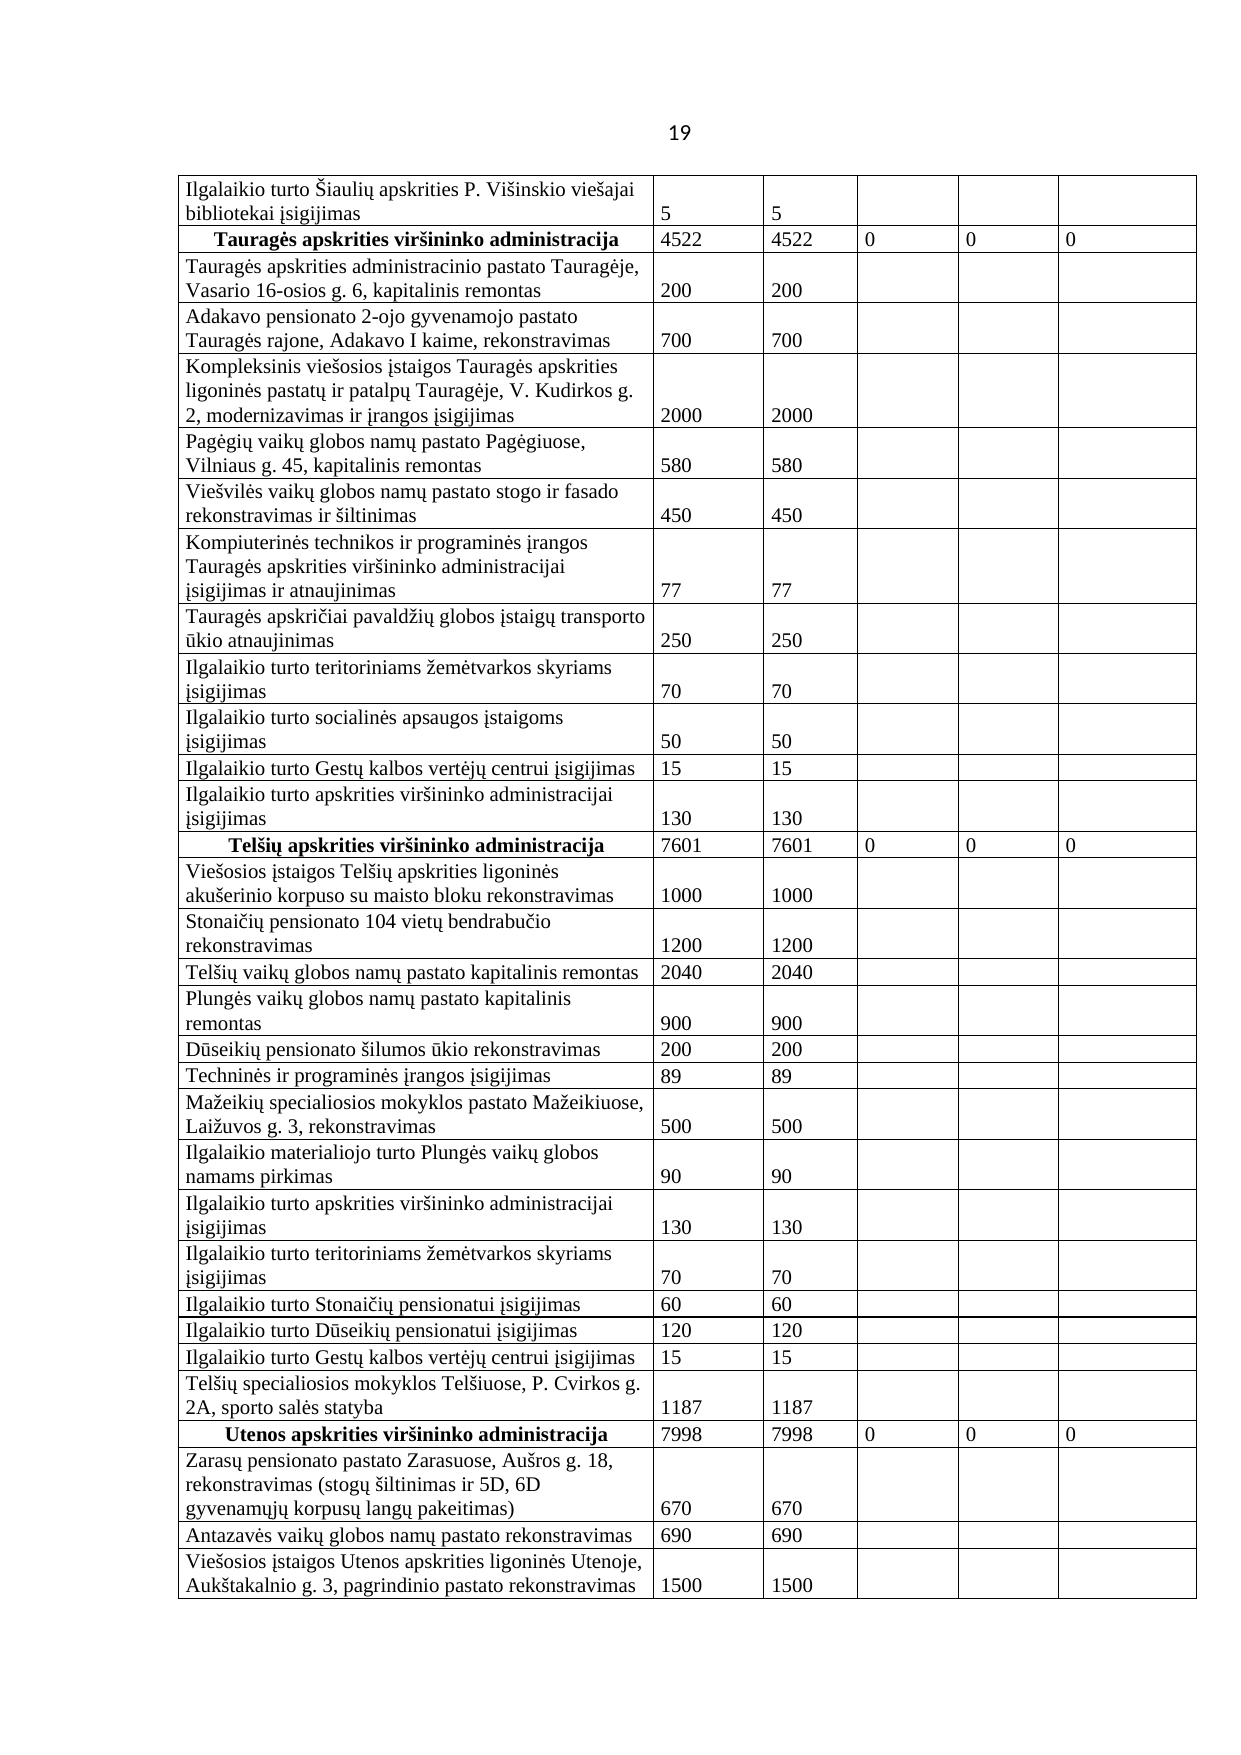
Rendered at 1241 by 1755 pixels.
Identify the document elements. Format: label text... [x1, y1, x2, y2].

table_cell 700 [764, 303, 857, 353]
table_cell 7601 [764, 832, 857, 857]
table_cell [858, 1036, 958, 1062]
table_cell [1059, 755, 1196, 780]
table_cell [959, 858, 1058, 908]
table_cell Tauragės apskričiai pavaldžių globos įstaigų transporto ūkio atnaujinimas [179, 604, 653, 653]
table_cell [959, 1036, 1058, 1062]
table_cell Techninės ir programinės įrangos įsigijimas [179, 1063, 653, 1088]
table_cell Ilgalaikio turto Dūseikių pensionatui įsigijimas [179, 1318, 653, 1343]
table_cell [959, 1318, 1058, 1343]
table_cell 0 [858, 226, 958, 252]
table_cell Viešosios įstaigos Utenos apskrities ligoninės Utenoje, Aukštakalnio g. 3, pagrindinio pastato rekonstravimas [179, 1549, 653, 1598]
table_cell 77 [654, 529, 763, 602]
table_cell Ilgalaikio turto teritoriniams žemėtvarkos skyriams įsigijimas [179, 1241, 653, 1290]
table_cell [959, 704, 1058, 754]
table_cell Plungės vaikų globos namų pastato kapitalinis remontas [179, 986, 653, 1035]
table_cell Stonaičių pensionato 104 vietų bendrabučio rekonstravimas [179, 909, 653, 958]
table_cell [1059, 1241, 1196, 1290]
table_cell [1059, 704, 1196, 754]
table_cell [959, 1448, 1058, 1521]
table_cell Ilgalaikio turto Gestų kalbos vertėjų centrui įsigijimas [179, 755, 653, 780]
table_cell 690 [764, 1522, 857, 1548]
table_cell [959, 1241, 1058, 1290]
table_cell [1059, 1140, 1196, 1189]
table_cell 70 [654, 1241, 763, 1290]
table_cell [1059, 1344, 1196, 1369]
table_cell 15 [654, 755, 763, 780]
table_cell [959, 303, 1058, 353]
table_cell [858, 704, 958, 754]
table_cell [1059, 654, 1196, 703]
table_cell Zarasų pensionato pastato Zarasuose, Aušros g. 18, rekonstravimas (stogų šiltinimas ir 5D, 6D gyvenamųjų korpusų langų pakeitimas) [179, 1448, 653, 1521]
table_cell 130 [654, 781, 763, 831]
table_cell [858, 1063, 958, 1088]
table_cell [858, 1522, 958, 1548]
table_cell 0 [1059, 226, 1196, 252]
table_cell 200 [654, 253, 763, 302]
table_cell Tauragės apskrities administracinio pastato Tauragėje, Vasario 16-osios g. 6, kapitalinis remontas [179, 253, 653, 302]
table_cell 120 [654, 1318, 763, 1343]
table_cell [1059, 1291, 1196, 1316]
table_cell 670 [654, 1448, 763, 1521]
table_cell 1000 [654, 858, 763, 908]
table_cell [858, 1371, 958, 1420]
table_cell 200 [654, 1036, 763, 1062]
table_cell 2000 [654, 354, 763, 427]
table_cell Telšių apskrities viršininko administracija [179, 832, 653, 857]
table_cell 1187 [764, 1371, 857, 1420]
table_cell Telšių vaikų globos namų pastato kapitalinis remontas [179, 959, 653, 985]
table_cell [959, 176, 1058, 225]
table_cell Ilgalaikio turto teritoriniams žemėtvarkos skyriams įsigijimas [179, 654, 653, 703]
table_cell 1500 [764, 1549, 857, 1598]
table_cell [1059, 858, 1196, 908]
table_cell Ilgalaikio turto Stonaičių pensionatui įsigijimas [179, 1291, 653, 1316]
table_cell [858, 354, 958, 427]
table_cell 700 [654, 303, 763, 353]
table_cell 7998 [654, 1421, 763, 1447]
table_cell 5 [764, 176, 857, 225]
table_cell [858, 176, 958, 225]
table_cell 1187 [654, 1371, 763, 1420]
table_cell [959, 1371, 1058, 1420]
table_cell [959, 909, 1058, 958]
table_cell [1059, 1522, 1196, 1548]
table_cell [959, 604, 1058, 653]
table_cell [1059, 1036, 1196, 1062]
table_cell [858, 909, 958, 958]
table_cell [959, 479, 1058, 528]
table_cell 1000 [764, 858, 857, 908]
table_cell [1059, 1448, 1196, 1521]
table_cell 0 [1059, 832, 1196, 857]
table_cell 70 [764, 654, 857, 703]
table_cell [959, 354, 1058, 427]
table_cell [858, 1089, 958, 1139]
table_cell [959, 529, 1058, 602]
table_cell 89 [654, 1063, 763, 1088]
table_cell [959, 781, 1058, 831]
table_cell [959, 1063, 1058, 1088]
table_cell [1059, 479, 1196, 528]
table_cell 90 [654, 1140, 763, 1189]
table_cell [858, 1549, 958, 1598]
table_cell Viešvilės vaikų globos namų pastato stogo ir fasado rekonstravimas ir šiltinimas [179, 479, 653, 528]
table_cell Mažeikių specialiosios mokyklos pastato Mažeikiuose, Laižuvos g. 3, rekonstravimas [179, 1089, 653, 1139]
table_cell 89 [764, 1063, 857, 1088]
table_cell 0 [858, 1421, 958, 1447]
table_cell [959, 428, 1058, 478]
table_cell 5 [654, 176, 763, 225]
table_cell 7998 [764, 1421, 857, 1447]
table_cell [959, 253, 1058, 302]
table_cell [858, 604, 958, 653]
table_cell [959, 755, 1058, 780]
table_cell [1059, 909, 1196, 958]
table_cell [858, 1344, 958, 1369]
table_cell [959, 1291, 1058, 1316]
table_cell 580 [654, 428, 763, 478]
table_cell Kompiuterinės technikos ir programinės įrangos Tauragės apskrities viršininko administracijai įsigijimas ir atnaujinimas [179, 529, 653, 602]
table_cell 200 [764, 253, 857, 302]
table_cell [858, 781, 958, 831]
table_cell Pagėgių vaikų globos namų pastato Pagėgiuose, Vilniaus g. 45, kapitalinis remontas [179, 428, 653, 478]
table_cell 15 [654, 1344, 763, 1369]
table_cell [959, 1549, 1058, 1598]
table_cell [858, 858, 958, 908]
table_cell 90 [764, 1140, 857, 1189]
table_cell [858, 986, 958, 1035]
table_cell [1059, 1549, 1196, 1598]
table_cell 200 [764, 1036, 857, 1062]
table_cell 4522 [764, 226, 857, 252]
table_cell 7601 [654, 832, 763, 857]
table_cell 60 [764, 1291, 857, 1316]
table_cell [1059, 781, 1196, 831]
table_cell [959, 1344, 1058, 1369]
table_cell Ilgalaikio turto socialinės apsaugos įstaigoms įsigijimas [179, 704, 653, 754]
table_cell [959, 654, 1058, 703]
table_cell 900 [654, 986, 763, 1035]
table_cell [959, 1190, 1058, 1239]
table_cell [858, 959, 958, 985]
table_cell 1200 [764, 909, 857, 958]
table_cell [1059, 1089, 1196, 1139]
table_cell [858, 529, 958, 602]
table_cell 50 [654, 704, 763, 754]
table_cell 2000 [764, 354, 857, 427]
table_cell 450 [654, 479, 763, 528]
table_cell 15 [764, 1344, 857, 1369]
table_cell [1059, 1063, 1196, 1088]
table_cell 70 [654, 654, 763, 703]
table_cell 0 [959, 226, 1058, 252]
table_cell [1059, 986, 1196, 1035]
table_cell [1059, 604, 1196, 653]
table_cell [858, 1140, 958, 1189]
table_cell Dūseikių pensionato šilumos ūkio rekonstravimas [179, 1036, 653, 1062]
table_cell 1200 [654, 909, 763, 958]
table_cell 130 [764, 1190, 857, 1239]
table_cell [959, 1522, 1058, 1548]
table_cell Ilgalaikio materialiojo turto Plungės vaikų globos namams pirkimas [179, 1140, 653, 1189]
table_cell [1059, 176, 1196, 225]
table_cell [959, 986, 1058, 1035]
table_cell Tauragės apskrities viršininko administracija [179, 226, 653, 252]
table_cell Ilgalaikio turto apskrities viršininko administracijai įsigijimas [179, 1190, 653, 1239]
table_cell Ilgalaikio turto apskrities viršininko administracijai įsigijimas [179, 781, 653, 831]
table_cell 580 [764, 428, 857, 478]
table_cell [1059, 303, 1196, 353]
table_cell 50 [764, 704, 857, 754]
table_cell [1059, 1190, 1196, 1239]
table_cell [858, 253, 958, 302]
table_cell 2040 [764, 959, 857, 985]
table_cell 130 [764, 781, 857, 831]
table_cell 77 [764, 529, 857, 602]
table_cell [858, 428, 958, 478]
table_cell 1500 [654, 1549, 763, 1598]
table_cell 60 [654, 1291, 763, 1316]
table_cell [1059, 354, 1196, 427]
table_cell [858, 1318, 958, 1343]
table_cell Adakavo pensionato 2-ojo gyvenamojo pastato Tauragės rajone, Adakavo I kaime, rekonstravimas [179, 303, 653, 353]
table_cell [858, 654, 958, 703]
table_cell Ilgalaikio turto Šiaulių apskrities P. Višinskio viešajai bibliotekai įsigijimas [179, 176, 653, 225]
table_cell Ilgalaikio turto Gestų kalbos vertėjų centrui įsigijimas [179, 1344, 653, 1369]
table_cell Utenos apskrities viršininko administracija [179, 1421, 653, 1447]
table_cell 0 [858, 832, 958, 857]
table_cell Antazavės vaikų globos namų pastato rekonstravimas [179, 1522, 653, 1548]
table_cell 0 [959, 1421, 1058, 1447]
table_cell 0 [959, 832, 1058, 857]
table_cell 130 [654, 1190, 763, 1239]
table_cell [1059, 253, 1196, 302]
table_cell [858, 1190, 958, 1239]
table_cell 250 [764, 604, 857, 653]
table_cell [1059, 959, 1196, 985]
table_cell [858, 1241, 958, 1290]
table_cell Telšių specialiosios mokyklos Telšiuose, P. Cvirkos g. 2A, sporto salės statyba [179, 1371, 653, 1420]
table_cell [1059, 529, 1196, 602]
table_cell 450 [764, 479, 857, 528]
table_cell [858, 755, 958, 780]
table_cell 250 [654, 604, 763, 653]
table_cell [858, 303, 958, 353]
table_cell [1059, 428, 1196, 478]
table_cell [858, 1448, 958, 1521]
table_cell Kompleksinis viešosios įstaigos Tauragės apskrities ligoninės pastatų ir patalpų Tauragėje, V. Kudirkos g. 2, modernizavimas ir įrangos įsigijimas [179, 354, 653, 427]
table_cell [858, 479, 958, 528]
table_cell [1059, 1371, 1196, 1420]
table_cell [959, 959, 1058, 985]
table_cell 4522 [654, 226, 763, 252]
table_cell Viešosios įstaigos Telšių apskrities ligoninės akušerinio korpuso su maisto bloku rekonstravimas [179, 858, 653, 908]
table_cell 670 [764, 1448, 857, 1521]
table_cell [959, 1140, 1058, 1189]
table_cell 500 [654, 1089, 763, 1139]
table_cell 2040 [654, 959, 763, 985]
table_cell [1059, 1318, 1196, 1343]
table_cell 70 [764, 1241, 857, 1290]
table_cell 0 [1059, 1421, 1196, 1447]
table_cell [959, 1089, 1058, 1139]
table_cell 900 [764, 986, 857, 1035]
table_cell 15 [764, 755, 857, 780]
table_cell 690 [654, 1522, 763, 1548]
table_cell 120 [764, 1318, 857, 1343]
table_cell [858, 1291, 958, 1316]
table_cell 500 [764, 1089, 857, 1139]
